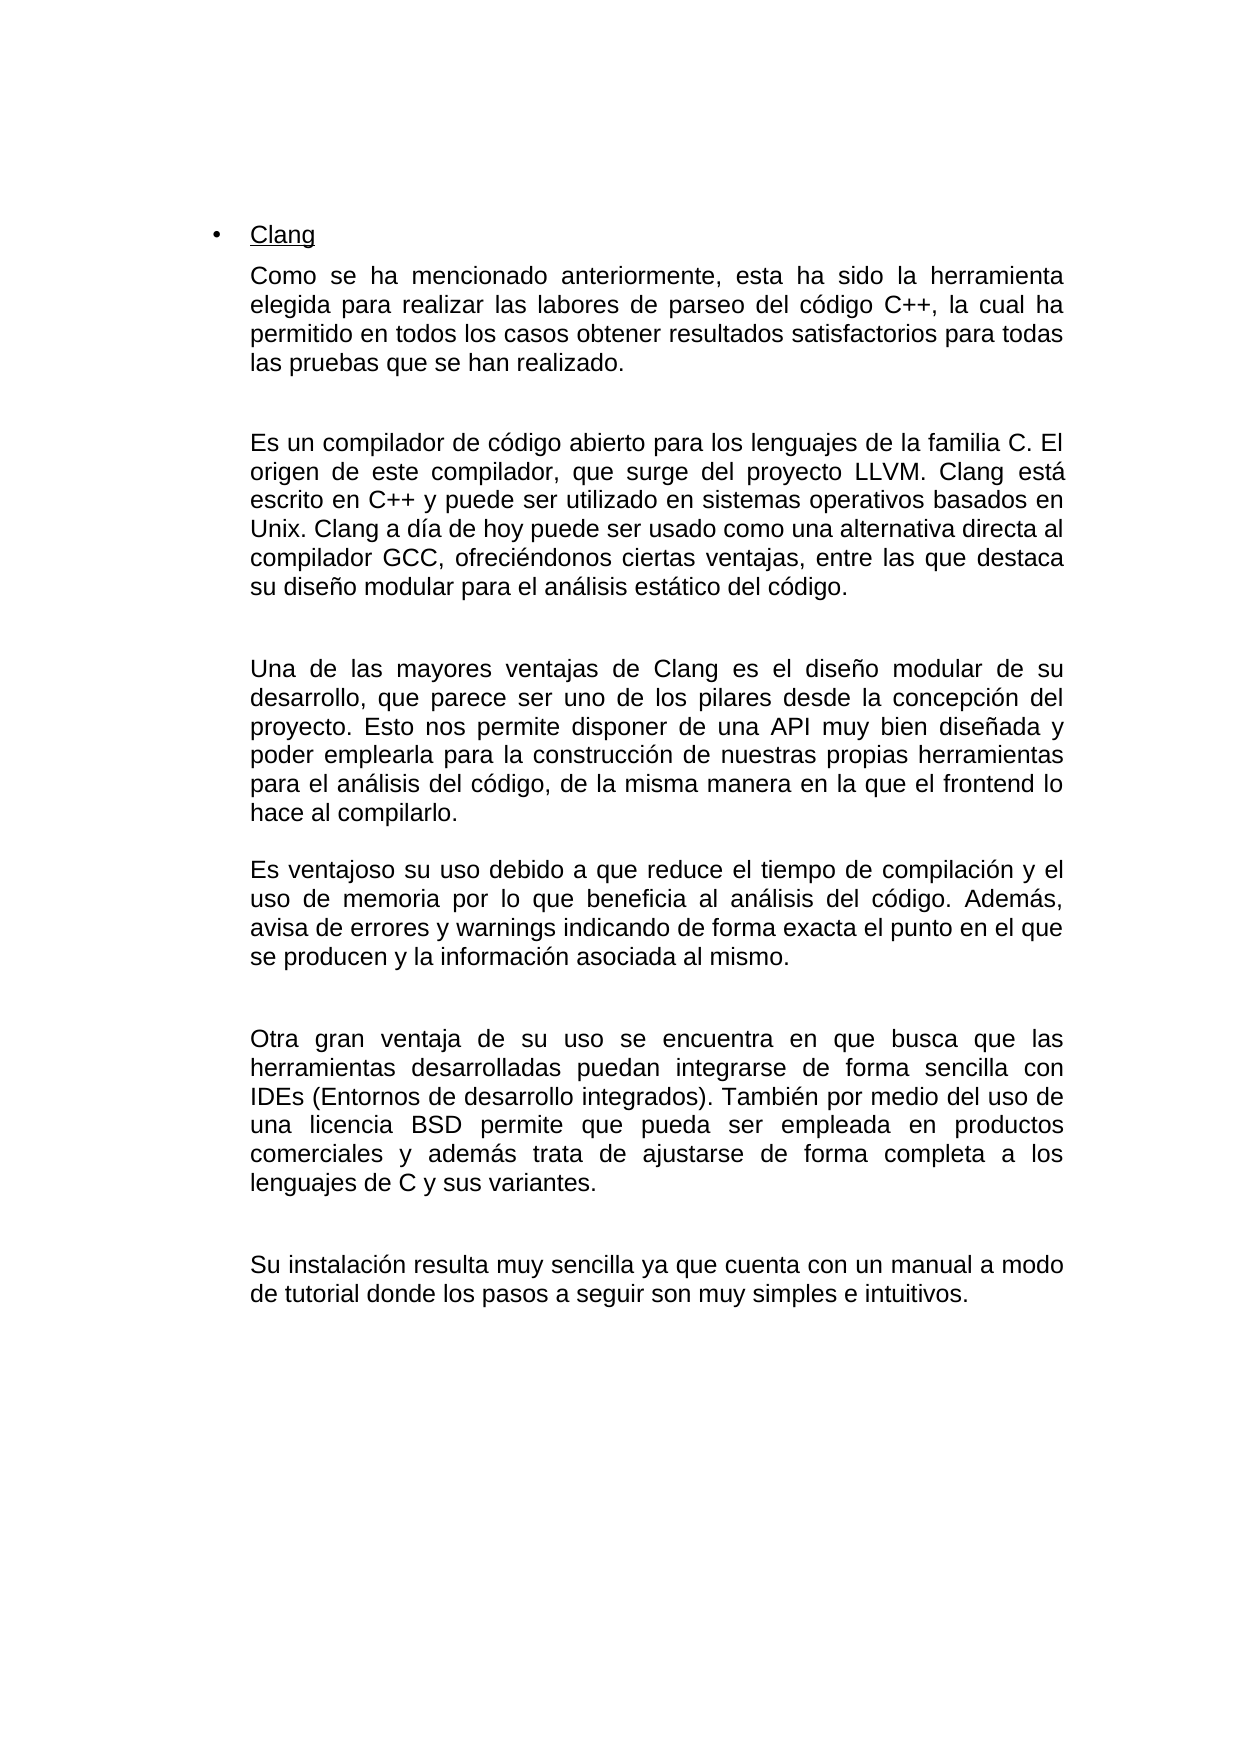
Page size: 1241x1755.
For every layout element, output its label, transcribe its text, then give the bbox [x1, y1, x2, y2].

text Es un compilador de código abierto para los lenguajes de la familia C. El origen de este compilador, que surge del proyecto LLVM. Clang está escrito en C++ y puede ser utilizado en sistemas operativos basados en Unix. Clang a día de hoy puede ser usado como una alternativa directa al compilador GCC, ofreciéndonos ciertas ventajas, entre las que destaca su diseño modular para el análisis estático del código. [250, 428, 1065, 600]
text Es ventajoso su uso debido a que reduce el tiempo de compilación y el uso de memoria por lo que beneficia al análisis del código. Además, avisa de errores y warnings indicando de forma exacta el punto en el que se producen y la información asociada al mismo. [250, 855, 1065, 970]
text Otra gran ventaja de su uso se encuentra en que busca que las herramientas desarrolladas puedan integrarse de forma sencilla con IDEs (Entornos de desarrollo integrados). También por medio del uso de una licencia BSD permite que pueda ser empleada en productos comerciales y además trata de ajustarse de forma completa a los lenguajes de C y sus variantes. [250, 1024, 1065, 1196]
list Clang [212, 220, 1065, 249]
text Como se ha mencionado anteriormente, esta ha sido la herramienta elegida para realizar las labores de parseo del código C++, la cual ha permitido en todos los casos obtener resultados satisfactorios para todas las pruebas que se han realizado. [250, 261, 1065, 376]
text Su instalación resulta muy sencilla ya que cuenta con un manual a modo de tutorial donde los pasos a seguir son muy simples e intuitivos. [250, 1250, 1065, 1308]
text Una de las mayores ventajas de Clang es el diseño modular de su desarrollo, que parece ser uno de los pilares desde la concepción del proyecto. Esto nos permite disponer de una API muy bien diseñada y poder emplearla para la construcción de nuestras propias herramientas para el análisis del código, de la misma manera en la que el frontend lo hace al compilarlo. [250, 654, 1065, 826]
